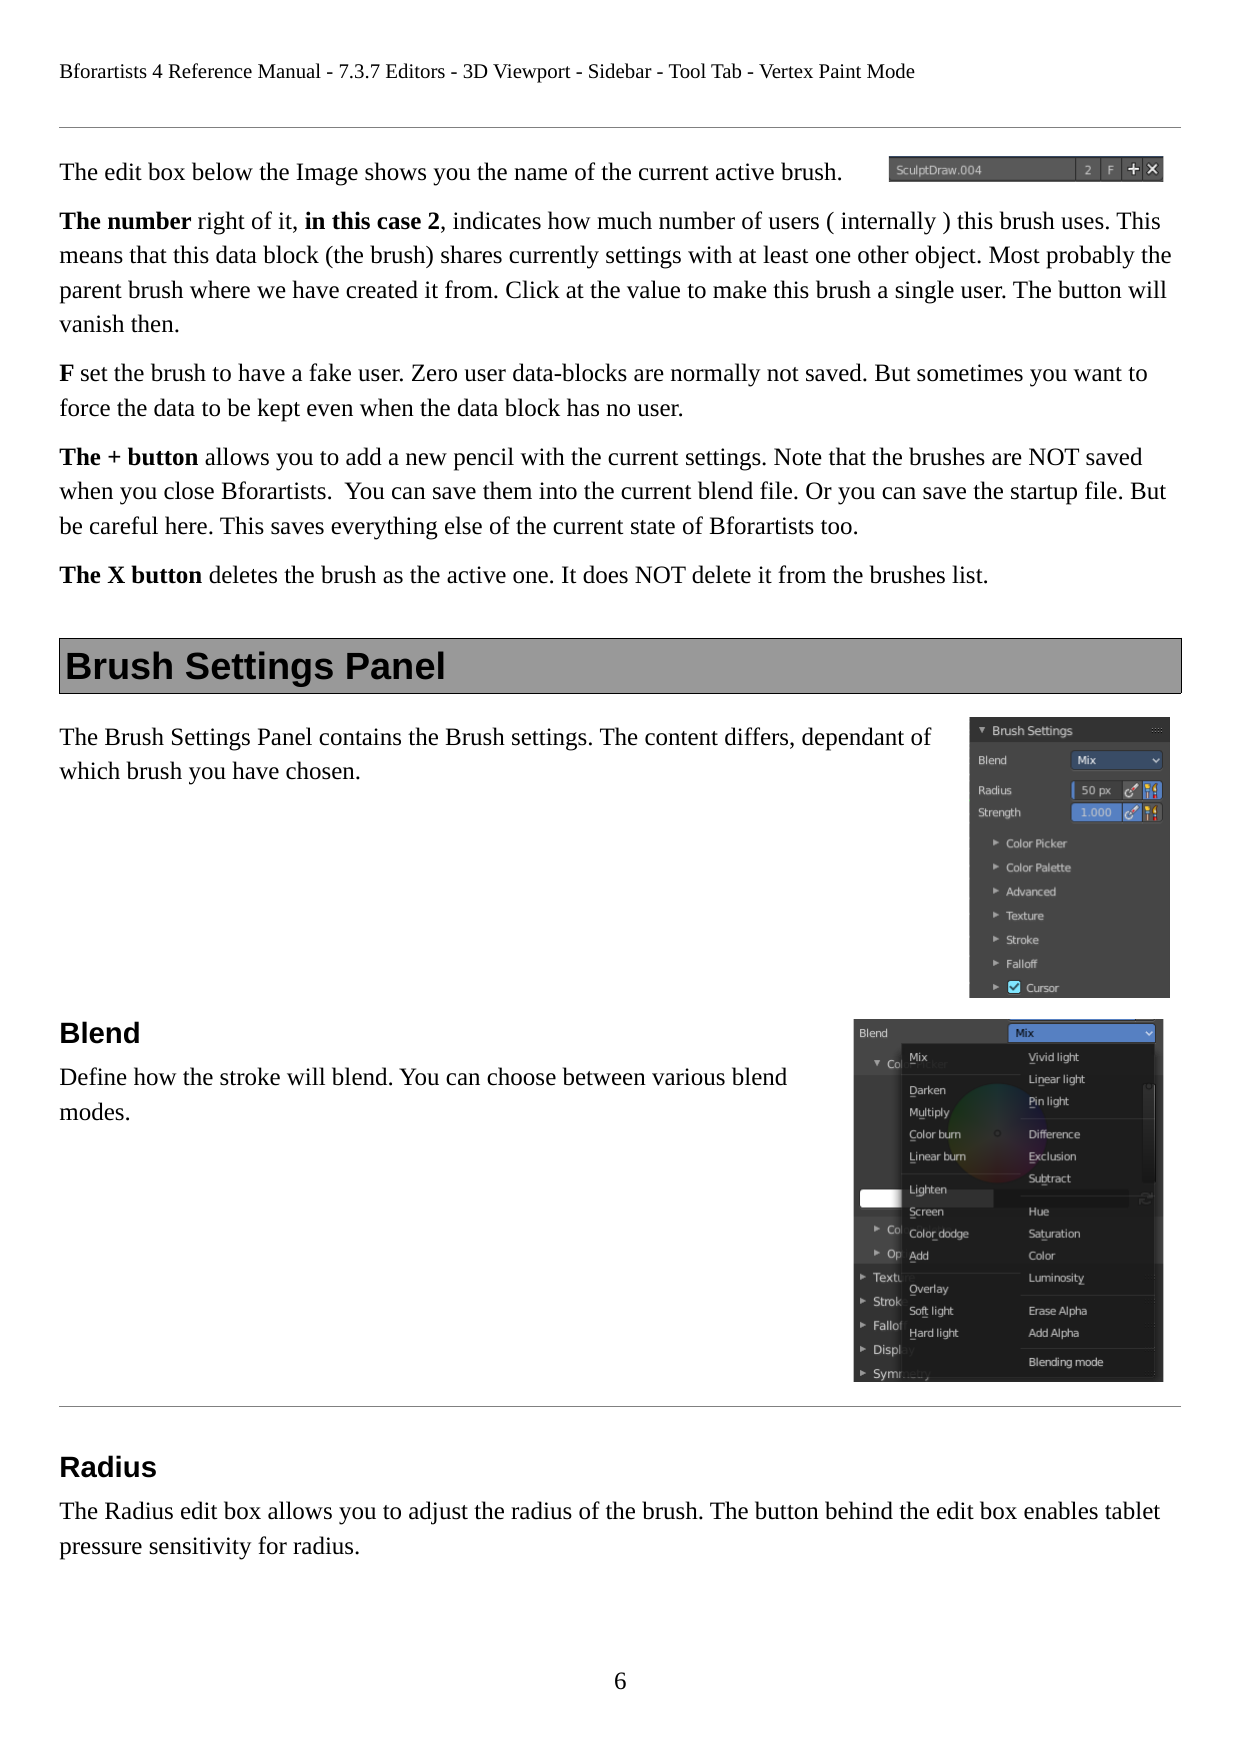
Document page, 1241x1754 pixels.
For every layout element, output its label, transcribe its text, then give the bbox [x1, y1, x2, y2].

text The Brush Settings Panel contains the Brush settings. The content differs, dependant of which brush you have chosen. [59, 722, 969, 785]
subtitle Blend [59, 1016, 1181, 1050]
text Define how the stroke will blend. You can choose between various blend modes. [59, 1062, 853, 1126]
text The edit box below the Image shows you the name of the current active brush. [59, 157, 1181, 186]
text F set the brush to have a fake user. Zero user data-blocks are normally not saved. But sometimes you want to force the data to be kept even when the data block has no user. [59, 358, 1181, 422]
picture [853, 1019, 1164, 1382]
picture [888, 156, 1164, 182]
text The + button allows you to add a new pencil with the current settings. Note that the brushes are NOT saved when you close Bforartists. You can save them into the current blend file. Or you can save the startup file. But be careful here. This saves everything else of the current state of Bforartists too. [59, 442, 1181, 539]
table_header Brush Settings Panel [60, 639, 1181, 693]
text The number right of it, in this case 2, indicates how much number of users ( internally ) this brush uses. This means that this data block (the brush) shares currently settings with at least one other object. Most probably the parent brush where we have created it from. Click at the value to make this brush a single user. The button will vanish then. [59, 206, 1181, 338]
text The X button deletes the brush as the active one. It does NOT delete it from the brushes list. [59, 560, 1181, 589]
subtitle Radius [59, 1450, 1181, 1484]
text The Radius edit box allows you to adjust the radius of the brush. The button behind the edit box enables tablet pressure sensitivity for radius. [59, 1496, 1181, 1559]
picture [969, 717, 1170, 998]
